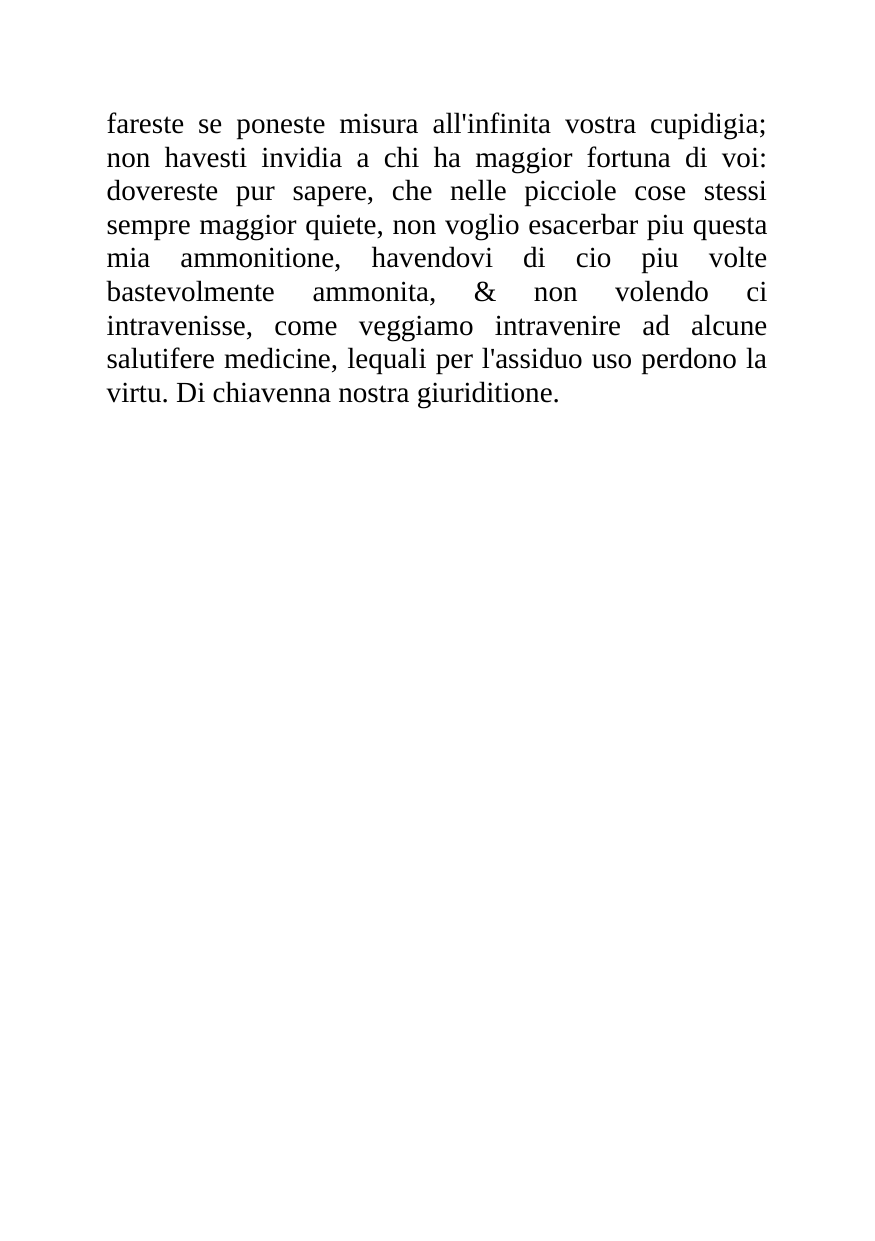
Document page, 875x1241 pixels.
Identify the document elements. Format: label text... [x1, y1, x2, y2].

text fareste se poneste misura all'infinita vostra cupidigia; non havesti invidia a chi ha maggior fortuna di voi: dovereste pur sapere, che nelle picciole cose stessi sempre maggior quiete, non voglio esacerbar piu questa mia ammonitione, havendovi di cio piu volte bastevolmente ammonita, & non volendo ci intravenisse, come veggiamo intravenire ad alcune salutifere medicine, lequali per l'assiduo uso perdono la virtu. Di chiavenna nostra giuriditione. [106, 106, 768, 408]
